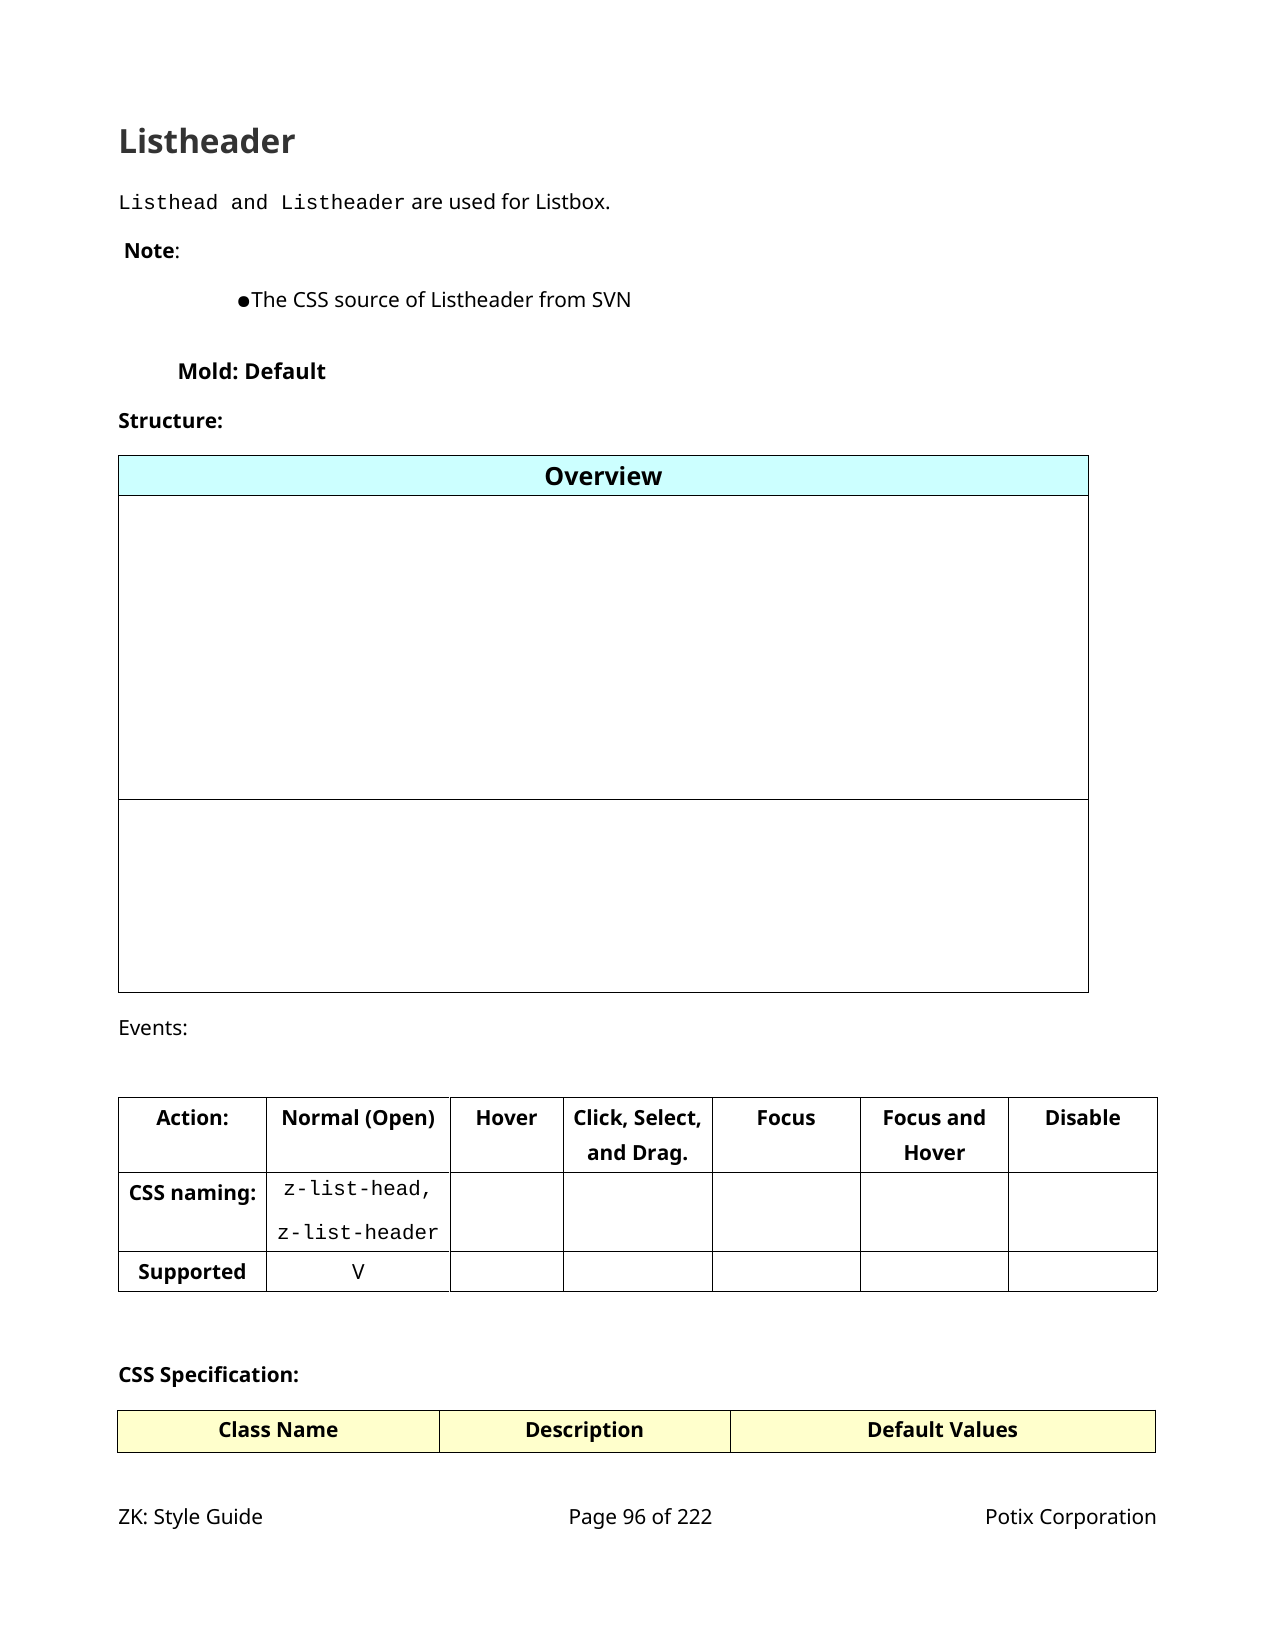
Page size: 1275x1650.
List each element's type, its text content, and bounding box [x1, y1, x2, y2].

table_cell [861, 1252, 1008, 1291]
table_cell [451, 1173, 563, 1251]
table_cell [861, 1173, 1008, 1251]
table_header Default Values [731, 1411, 1155, 1452]
table_header Normal (Open) [267, 1098, 449, 1172]
subtitle Mold: Default [177, 356, 1157, 386]
table_header Action: [119, 1098, 266, 1172]
table_header Focus and Hover [861, 1098, 1008, 1172]
table_cell [119, 496, 1088, 799]
list The CSS source of Listheader from SVN [236, 285, 1157, 313]
text Note: [118, 236, 1157, 264]
text Events: [118, 1013, 1157, 1076]
table_header Overview [119, 456, 1088, 495]
text Listhead and Listheader are used for Listbox. [118, 187, 1157, 216]
table_header Class Name [118, 1411, 439, 1452]
table_header Disable [1009, 1098, 1157, 1172]
table_cell [564, 1173, 712, 1251]
table_header Focus [713, 1098, 860, 1172]
table_header Hover [451, 1098, 563, 1172]
table_cell [1009, 1252, 1157, 1291]
table_header Click, Select, and Drag. [564, 1098, 712, 1172]
table_cell [119, 800, 1088, 992]
table_cell CSS naming: [119, 1173, 266, 1251]
table_cell [1009, 1173, 1157, 1251]
text Structure: [118, 406, 1157, 434]
table_cell [451, 1252, 563, 1291]
table_cell [713, 1252, 860, 1291]
table_header Description [440, 1411, 730, 1452]
table_cell Supported [119, 1252, 266, 1291]
table_cell V [267, 1252, 449, 1291]
text CSS Specification: [118, 1361, 1157, 1389]
table_cell z-list-head, z-list-header [267, 1173, 449, 1251]
subtitle Listheader [118, 118, 1157, 163]
table_cell [713, 1173, 860, 1251]
table_cell [564, 1252, 712, 1291]
